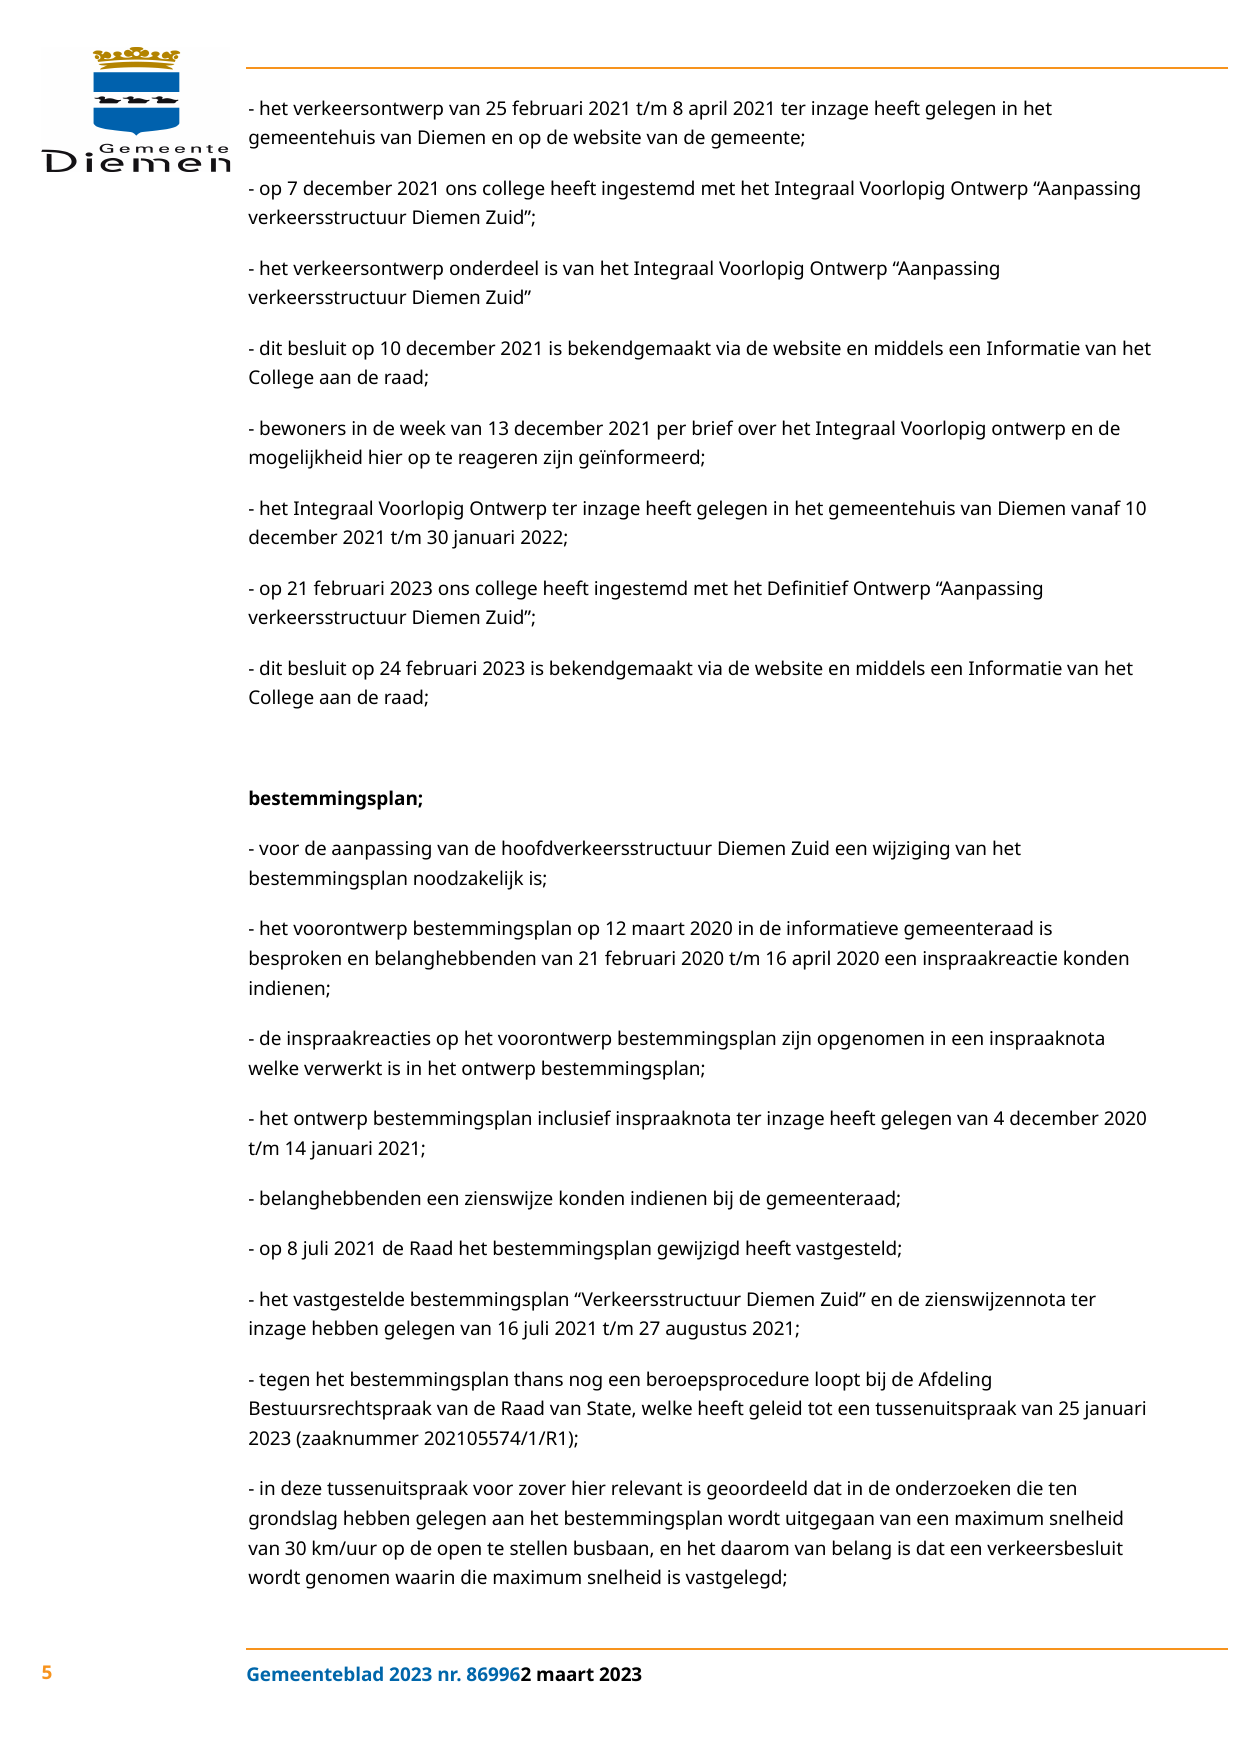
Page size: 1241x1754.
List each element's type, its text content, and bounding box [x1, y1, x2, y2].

text - dit besluit op 24 februari 2023 is bekendgemaakt via de website en middels een Informatie van het College aan de raad; [248, 655, 1152, 710]
text - het verkeersontwerp van 25 februari 2021 t/m 8 april 2021 ter inzage heeft gelegen in het gemeentehuis van Diemen en op de website van de gemeente; [248, 95, 1152, 150]
text - in deze tussenuitspraak voor zover hier relevant is geoordeeld dat in de onderzoeken die ten grondslag hebben gelegen aan het bestemmingsplan wordt uitgegaan van een maximum snelheid van 30 km/uur op de open te stellen busbaan, en het daarom van belang is dat een verkeersbesluit wordt genomen waarin die maximum snelheid is vastgelegd; [248, 1476, 1152, 1590]
text - het vastgestelde bestemmingsplan “Verkeersstructuur Diemen Zuid” en de zienswijzennota ter inzage hebben gelegen van 16 juli 2021 t/m 27 augustus 2021; [248, 1286, 1152, 1341]
text - het Integraal Voorlopig Ontwerp ter inzage heeft gelegen in het gemeentehuis van Diemen vanaf 10 december 2021 t/m 30 januari 2022; [248, 495, 1152, 550]
text - op 21 februari 2023 ons college heeft ingestemd met het Definitief Ontwerp “Aanpassing verkeersstructuur Diemen Zuid”; [248, 575, 1152, 630]
text - dit besluit op 10 december 2021 is bekendgemaakt via de website en middels een Informatie van het College aan de raad; [248, 335, 1152, 390]
text - op 7 december 2021 ons college heeft ingestemd met het Integraal Voorlopig Ontwerp “Aanpassing verkeersstructuur Diemen Zuid”; [248, 175, 1152, 230]
text - bewoners in de week van 13 december 2021 per brief over het Integraal Voorlopig ontwerp en de mogelijkheid hier op te reageren zijn geïnformeerd; [248, 415, 1152, 470]
text - het ontwerp bestemmingsplan inclusief inspraaknota ter inzage heeft gelegen van 4 december 2020 t/m 14 januari 2021; [248, 1105, 1152, 1161]
text - het verkeersontwerp onderdeel is van het Integraal Voorlopig Ontwerp “Aanpassing verkeersstructuur Diemen Zuid” [248, 255, 1152, 310]
text - tegen het bestemmingsplan thans nog een beroepsprocedure loopt bij de Afdeling Bestuursrechtspraak van de Raad van State, welke heeft geleid tot een tussenuitspraak van 25 januari 2023 (zaaknummer 202105574/1/R1); [248, 1366, 1152, 1451]
text - de inspraakreacties op het voorontwerp bestemmingsplan zijn opgenomen in een inspraaknota welke verwerkt is in het ontwerp bestemmingsplan; [248, 1025, 1152, 1081]
text bestemmingsplan; [248, 785, 1152, 811]
text - op 8 juli 2021 de Raad het bestemmingsplan gewijzigd heeft vastgesteld; [248, 1236, 1152, 1261]
text - belanghebbenden een zienswijze konden indienen bij de gemeenteraad; [248, 1185, 1152, 1211]
text - het voorontwerp bestemmingsplan op 12 maart 2020 in de informatieve gemeenteraad is besproken en belanghebbenden van 21 februari 2020 t/m 16 april 2020 een inspraakreactie konden indienen; [248, 916, 1152, 1001]
text - voor de aanpassing van de hoofdverkeersstructuur Diemen Zuid een wijziging van het bestemmingsplan noodzakelijk is; [248, 836, 1152, 891]
picture [41, 47, 231, 172]
